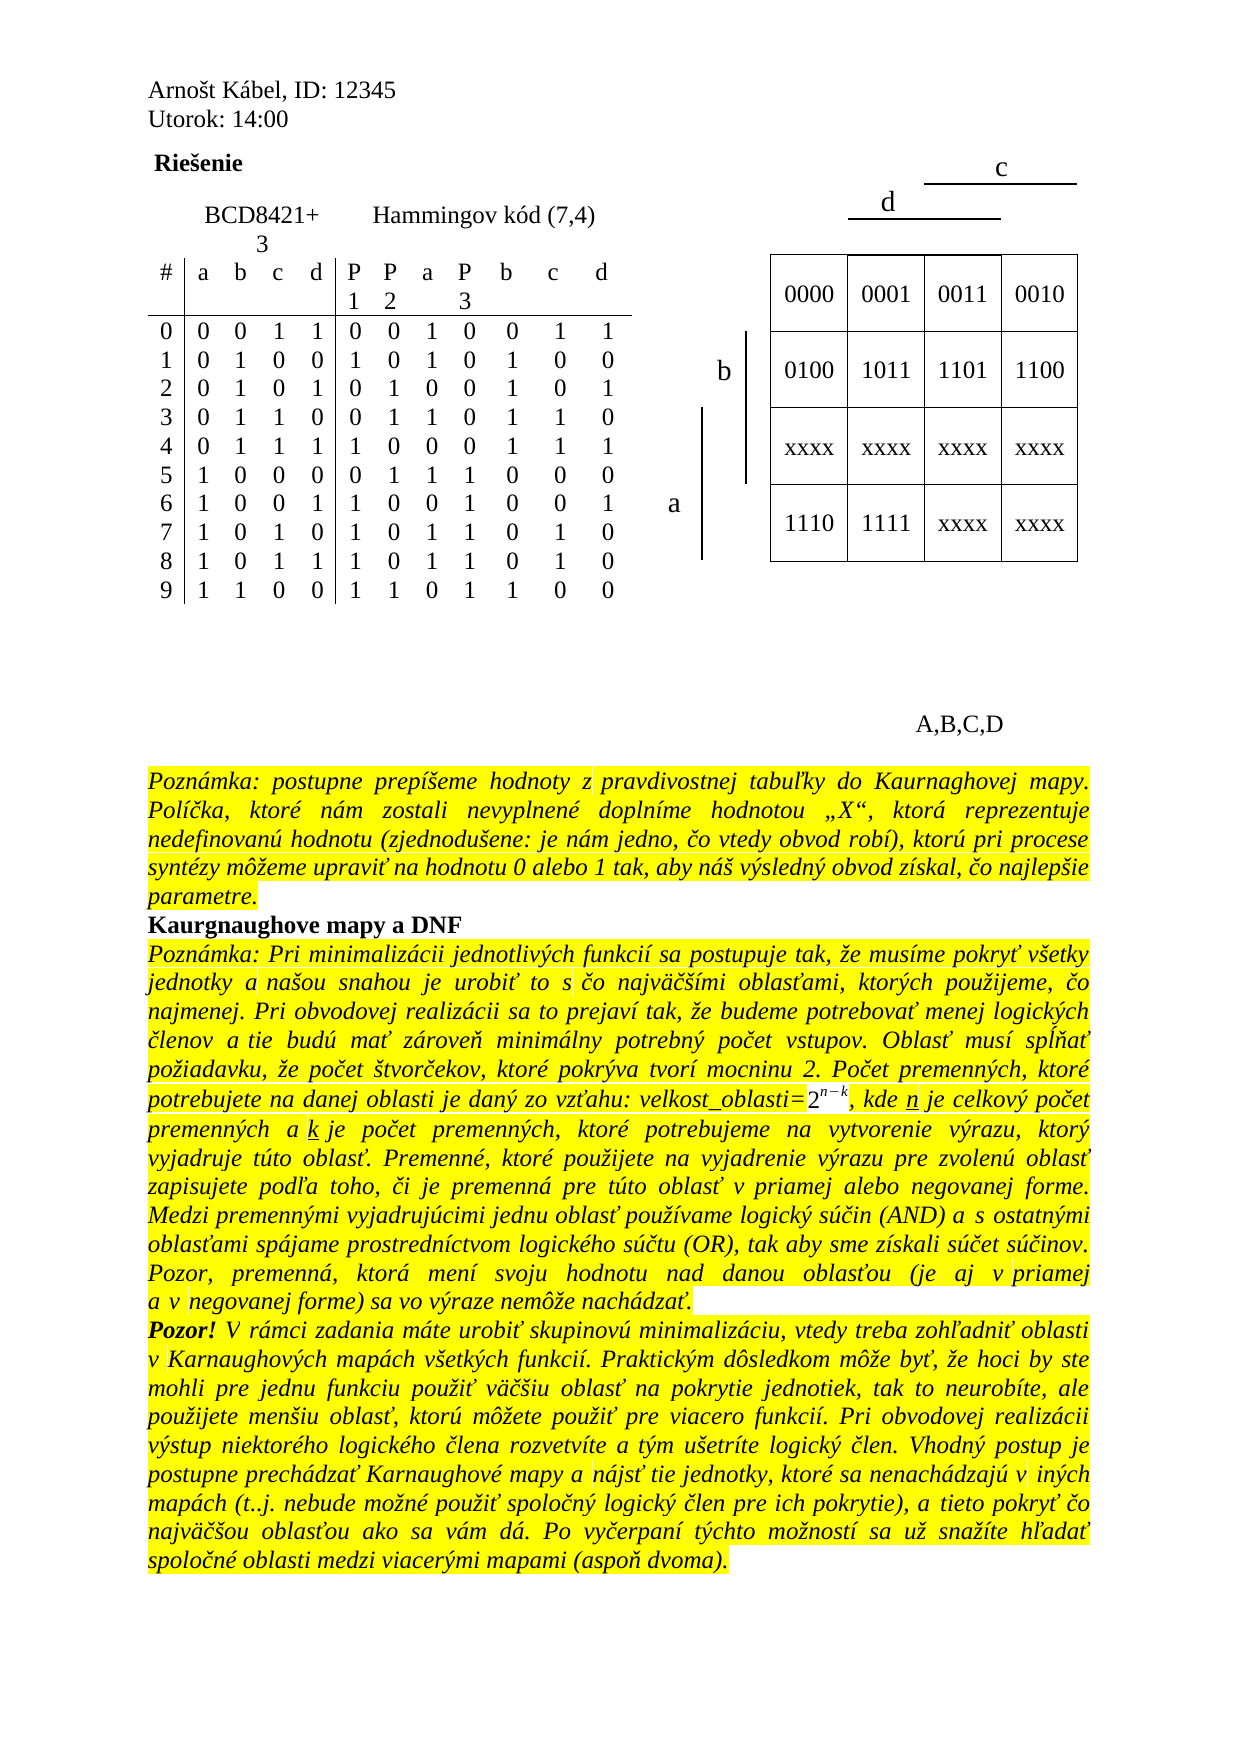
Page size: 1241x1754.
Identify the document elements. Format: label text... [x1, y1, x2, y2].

table_cell 1 [489, 402, 536, 431]
table_cell 1100 [1002, 332, 1077, 407]
table_cell 0 [536, 489, 584, 517]
table_cell 1 [413, 402, 451, 431]
table_cell 0 [185, 374, 222, 402]
table_cell 1 [536, 517, 584, 546]
table_cell 1 [185, 460, 222, 488]
table_cell 1 [451, 575, 488, 603]
table_cell 6 [148, 489, 184, 517]
table_cell xxxx [1002, 408, 1077, 484]
table_cell 0 [584, 575, 632, 603]
table_cell 0 [375, 345, 413, 373]
table_cell b [222, 258, 259, 315]
table_header [746, 149, 771, 182]
table_cell 1111 [848, 485, 924, 561]
table_cell P2 [371, 258, 409, 315]
table_cell 1 [489, 575, 536, 603]
table_cell [747, 331, 770, 407]
table_cell # [148, 258, 184, 315]
table_cell 0 [375, 546, 413, 575]
table_cell 1 [413, 517, 451, 546]
text Poznámka: Pri minimalizácii jednotlivých funkcií sa postupuje tak, že musíme pokryť všetky jednotky a našou snahou je urobiť to s čo najväčšími oblasťami, ktorých použijeme, čo najmenej. Pri obvodovej realizácii sa to prejaví tak, že budeme potrebovať menej logických členov a tie budú mať zároveň minimálny potrebný počet vstupov. Oblasť musí spĺňať požiadavku, že počet štvorčekov, ktoré pokrýva tvorí mocninu 2. Počet premenných, ktoré potrebujete na danej oblasti je daný zo vzťahu: velkost_oblasti=, kde n je celkový počet premenných a k je počet premenných, ktoré potrebujeme na vytvorenie výrazu, ktorý vyjadruje túto oblasť. Premenné, ktoré použijete na vyjadrenie výrazu pre zvolenú oblasť zapisujete podľa toho, či je premenná pre túto oblasť v priamej alebo negovanej forme. Medzi premennými vyjadrujúcimi jednu oblasť používame logický súčin (AND) a s ostatnými oblasťami spájame prostredníctvom logického súčtu (OR), tak aby sme získali súčet súčinov. Pozor, premenná, ktorá mení svoju hodnotu nad danou oblasťou (je aj v priamej a v negovanej forme) sa vo výraze nemôže nachádzať. [148, 939, 1093, 1315]
table_cell P1 [336, 258, 371, 315]
table_cell 0 [489, 489, 536, 517]
table_cell 0 [222, 316, 259, 345]
table_cell 7 [148, 517, 184, 546]
table_cell 1 [299, 489, 335, 517]
table_cell 1 [413, 546, 451, 575]
table_header [702, 149, 746, 182]
table_cell 1 [584, 489, 632, 517]
table_cell 1 [222, 374, 259, 402]
table_cell 0011 [925, 256, 1001, 331]
table_cell 1 [489, 431, 536, 460]
table_cell 0 [222, 517, 259, 546]
table_cell 1 [375, 402, 413, 431]
table_cell 1 [451, 460, 488, 488]
table_header Hammingov kód (7,4) [336, 200, 632, 257]
table_cell 0 [413, 575, 451, 603]
table_cell [702, 484, 746, 561]
table_cell 0 [489, 517, 536, 546]
table_cell 8 [148, 546, 184, 575]
table_cell P3 [446, 258, 483, 315]
table_cell 1 [185, 517, 222, 546]
table_cell 0 [584, 546, 632, 575]
table_cell [746, 254, 770, 331]
table_cell 1 [259, 517, 299, 546]
table_cell 0 [413, 431, 451, 460]
table_cell 0 [375, 489, 413, 517]
text Poznámka: postupne prepíšeme hodnoty z pravdivostnej tabuľky do Kaurnaghovej mapy. Políčka, ktoré nám zostali nevyplnené doplníme hodnotou „X“, ktorá reprezentuje nedefinovanú hodnotu (zjednodušene: je nám jedno, čo vtedy obvod robí), ktorú pri procese syntézy môžeme upraviť na hodnotu 0 alebo 1 tak, aby náš výsledný obvod získal, čo najlepšie parametre. [148, 766, 1093, 910]
table_cell a [409, 258, 446, 315]
table_cell xxxx [1002, 485, 1077, 561]
table_cell [924, 220, 1001, 254]
table_cell 0 [584, 517, 632, 546]
table_cell 1 [584, 374, 632, 402]
table_cell 0 [489, 546, 536, 575]
table_cell 1 [185, 575, 222, 603]
table_cell 3 [148, 402, 184, 431]
table_cell 0 [375, 316, 413, 345]
table_cell 1 [536, 546, 584, 575]
table_cell 1 [584, 316, 632, 345]
table_cell 5 [148, 460, 184, 488]
table_cell xxxx [771, 408, 847, 484]
table_cell 0 [336, 316, 375, 345]
table_cell 1 [299, 316, 335, 345]
table_cell 1 [413, 316, 451, 345]
table_cell 1 [185, 546, 222, 575]
table_cell 1 [336, 575, 375, 603]
table_cell 1 [451, 489, 488, 517]
table_header [646, 149, 702, 182]
table_cell 0 [222, 460, 259, 488]
table_cell [483, 258, 488, 315]
table_cell xxxx [925, 485, 1001, 561]
table_cell 1 [375, 575, 413, 603]
table_cell [646, 183, 702, 218]
table_cell 1 [375, 374, 413, 402]
table_cell 1 [413, 345, 451, 373]
table_header [848, 149, 924, 182]
table_cell 1 [299, 374, 335, 402]
table_cell 0000 [771, 255, 847, 331]
table_cell 0 [185, 402, 222, 431]
table_cell [703, 407, 745, 484]
table_cell a [185, 258, 222, 315]
table_cell [771, 183, 847, 218]
table_cell xxxx [848, 408, 924, 484]
table_cell 0 [259, 345, 299, 373]
table_cell [702, 254, 746, 331]
table_cell 1 [148, 345, 184, 373]
table_cell 0 [185, 431, 222, 460]
table_cell 0 [259, 460, 299, 488]
table_cell 0 [336, 374, 375, 402]
table_cell 1 [259, 402, 299, 431]
table_cell [646, 254, 702, 331]
table_cell [746, 183, 771, 218]
table_cell 0 [222, 546, 259, 575]
table_cell 0 [536, 575, 584, 603]
table_cell 0001 [848, 256, 924, 331]
table_cell 1101 [925, 332, 1001, 407]
table_header c [924, 149, 1078, 182]
table_cell 1 [336, 345, 375, 373]
table_cell c [536, 258, 584, 315]
table_cell 0 [336, 460, 375, 488]
table_cell 1 [336, 546, 375, 575]
table_cell 0 [451, 345, 488, 373]
table_cell c [259, 258, 296, 315]
table_cell 1 [536, 402, 584, 431]
table_cell 1 [584, 431, 632, 460]
table_cell 0 [259, 575, 299, 603]
table_cell [771, 218, 847, 254]
table_cell 1 [375, 460, 413, 488]
table_cell 0 [299, 460, 335, 488]
table_cell 1 [222, 431, 259, 460]
table_cell 0 [375, 517, 413, 546]
table_cell 1 [185, 489, 222, 517]
table_cell 0 [185, 316, 222, 345]
table_header [148, 200, 188, 257]
table_cell 0 [375, 431, 413, 460]
table_cell 1 [336, 517, 375, 546]
table_cell 1 [259, 546, 299, 575]
table_cell 0 [536, 460, 584, 488]
table_cell 0 [489, 460, 536, 488]
table_cell [1001, 218, 1078, 254]
table_cell 0 [536, 345, 584, 373]
table_cell a [646, 484, 702, 561]
table_cell 1 [451, 517, 488, 546]
table_cell d [584, 258, 632, 315]
table_cell 0 [148, 316, 184, 345]
table_cell 0 [489, 316, 536, 345]
table_cell 1110 [771, 485, 847, 561]
table_cell 1 [222, 402, 259, 431]
text Kaurgnaughove mapy a DNF [148, 910, 1093, 939]
table_cell xxxx [925, 408, 1001, 484]
table_cell 0 [451, 316, 488, 345]
table_cell 0 [451, 431, 488, 460]
table_cell 1 [336, 489, 375, 517]
table_header BCD8421+3 [188, 200, 336, 257]
table_cell 0 [584, 460, 632, 488]
table_cell d [848, 183, 1001, 218]
text A,B,C,D [148, 709, 1093, 737]
table_cell [746, 484, 770, 561]
table_cell 0 [413, 489, 451, 517]
table_cell 1 [536, 316, 584, 345]
table_cell 0 [413, 374, 451, 402]
table_cell [848, 220, 924, 254]
text Pozor! V rámci zadania máte urobiť skupinovú minimalizáciu, vtedy treba zohľadniť oblasti v Karnaughových mapách všetkých funkcií. Praktickým dôsledkom môže byť, že hoci by ste mohli pre jednu funkciu použiť väčšiu oblasť na pokrytie jednotiek, tak to neurobíte, ale použijete menšiu oblasť, ktorú môžete použiť pre viacero funkcií. Pri obvodovej realizácii výstup niektorého logického člena rozvetvíte a tým ušetríte logický člen. Vhodný postup je postupne prechádzať Karnaughové mapy a nájsť tie jednotky, ktoré sa nenachádzajú v iných mapách (t..j. nebude možné použiť spoločný logický člen pre ich pokrytie), a tieto pokryť čo najväčšou oblasťou ako sa vám dá. Po vyčerpaní týchto možností sa už snažíte hľadať spoločné oblasti medzi viacerými mapami (aspoň dvoma). [148, 1315, 1093, 1574]
table_cell 0 [584, 345, 632, 373]
table_cell 0 [299, 345, 335, 373]
table_cell 0 [584, 402, 632, 431]
table_cell 0 [299, 402, 335, 431]
table_cell 9 [148, 575, 184, 603]
table_cell [747, 407, 770, 484]
table_cell 0 [536, 374, 584, 402]
table_cell 1 [259, 431, 299, 460]
table_cell 0 [299, 517, 335, 546]
table_cell d [296, 258, 335, 315]
table_cell 0010 [1002, 255, 1077, 331]
table_cell [1001, 183, 1078, 218]
table_cell [746, 218, 771, 254]
table_cell 1 [259, 316, 299, 345]
table_cell 1 [451, 546, 488, 575]
table_cell 1 [336, 431, 375, 460]
table_cell [646, 407, 701, 484]
table_cell b [489, 258, 536, 315]
table_cell 0 [222, 489, 259, 517]
table_cell 4 [148, 431, 184, 460]
table_cell 0 [259, 374, 299, 402]
table_cell 0100 [771, 332, 847, 407]
table_cell [702, 218, 746, 254]
table_cell 1 [536, 431, 584, 460]
table_cell 1 [489, 345, 536, 373]
table_cell 1 [222, 575, 259, 603]
table_cell b [702, 331, 745, 407]
table_cell 1 [299, 546, 335, 575]
table_cell 0 [259, 489, 299, 517]
table_cell 1 [489, 374, 536, 402]
table_cell 2 [148, 374, 184, 402]
table_cell [646, 331, 702, 407]
text Riešenie [148, 148, 1093, 176]
table_cell 1011 [848, 332, 924, 407]
table_cell 0 [451, 402, 488, 431]
table_cell 0 [451, 374, 488, 402]
table_cell 1 [413, 460, 451, 488]
table_cell [702, 183, 746, 218]
table_cell 1 [299, 431, 335, 460]
table_cell [646, 218, 702, 254]
table_header [771, 149, 847, 182]
table_cell 0 [185, 345, 222, 373]
table_cell 0 [336, 402, 375, 431]
table_cell 0 [299, 575, 335, 603]
table_cell 1 [222, 345, 259, 373]
